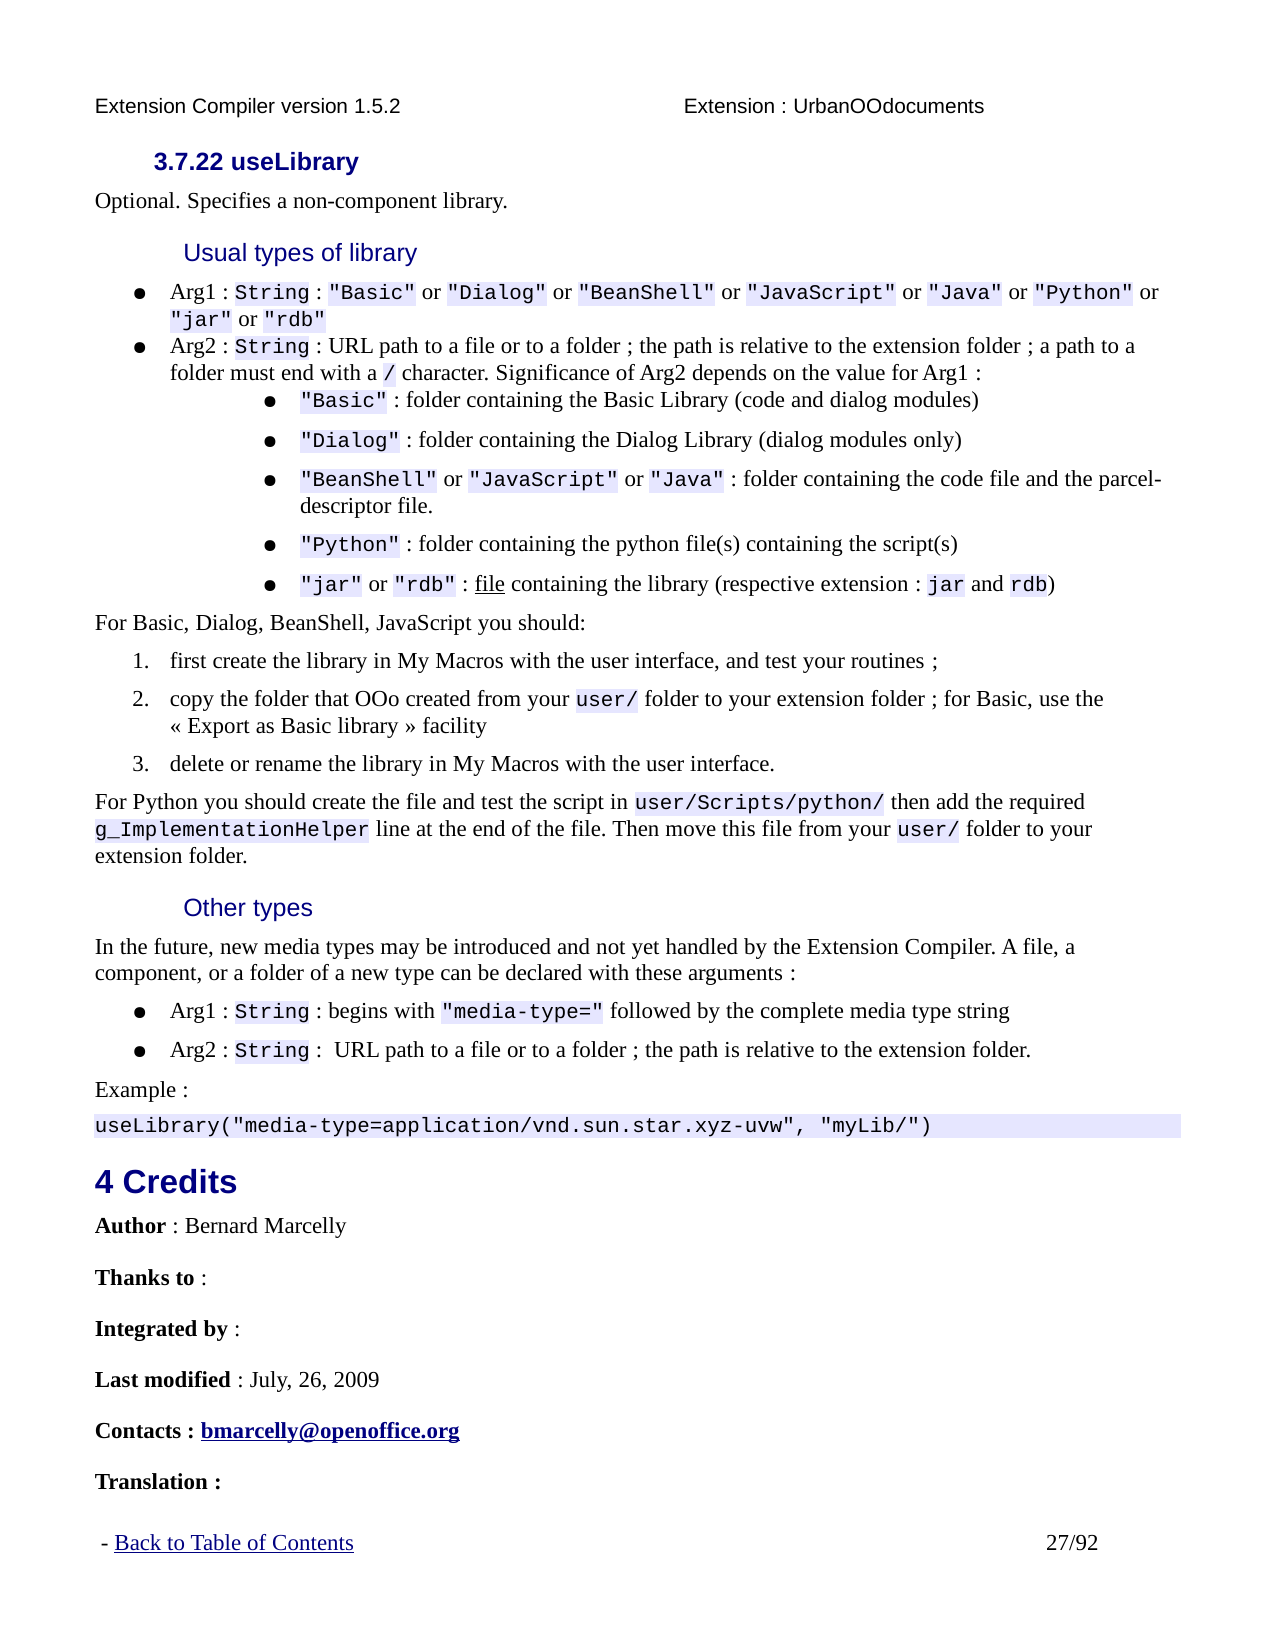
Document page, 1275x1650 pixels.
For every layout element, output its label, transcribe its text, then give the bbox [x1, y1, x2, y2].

list "Dialog" : folder containing the Dialog Library (dialog modules only) [262, 426, 1181, 453]
text Example : [94, 1076, 1181, 1102]
text Thanks to : [94, 1264, 1181, 1290]
list copy the folder that OOo created from your user/ folder to your extension folder ; for Basic, use the « Export as Basic library » facility [132, 686, 1181, 738]
text Optional. Specifies a non-component library. [94, 188, 1181, 213]
list delete or rename the library in My Macros with the user interface. [132, 751, 1181, 776]
list Arg2 : String : URL path to a file or to a folder ; the path is relative to the extension folder ; a path to a folder must end with a / character. Significance of Arg2 depends on the value for Arg1 : [132, 333, 1181, 387]
subtitle useLibrary [153, 147, 1181, 176]
list "Basic" : folder containing the Basic Library (code and dialog modules) [262, 387, 1181, 414]
list Arg1 : String : "Basic" or "Dialog" or "BeanShell" or "JavaScript" or "Java" or "Python" or "jar" or "rdb" [132, 279, 1181, 333]
text Last modified : July, 26, 2009 [94, 1367, 1181, 1392]
list Arg1 : String : begins with "media-type=" followed by the complete media type string [132, 997, 1181, 1024]
text Translation : [94, 1469, 1181, 1494]
text For Python you should create the file and test the script in user/Scripts/python/ then add the required g_ImplementationHelper line at the end of the file. Then move this file from your user/ folder to your extension folder. [94, 789, 1181, 868]
subtitle Other types [183, 893, 1181, 921]
list first create the library in My Macros with the user interface, and test your routines ; [132, 648, 1181, 673]
text Integrated by : [94, 1316, 1181, 1341]
text Author : Bernard Marcelly [94, 1213, 1181, 1239]
list "Python" : folder containing the python file(s) containing the script(s) [262, 531, 1181, 558]
list "jar" or "rdb" : file containing the library (respective extension : jar and rdb) [262, 570, 1181, 597]
subtitle Usual types of library [183, 238, 1181, 267]
text Contacts : bmarcelly@openoffice.org [94, 1418, 1181, 1443]
text In the future, new media types may be introduced and not yet handled by the Extension Compiler. A file, a component, or a folder of a new type can be declared with these arguments : [94, 934, 1181, 985]
text useLibrary("media-type=application/vnd.sun.star.xyz-uvw", "myLib/") [94, 1114, 1181, 1138]
text For Basic, Dialog, BeanShell, JavaScript you should: [94, 610, 1181, 635]
subtitle Credits [94, 1163, 1181, 1201]
list Arg2 : String : URL path to a file or to a folder ; the path is relative to the extension folder. [132, 1037, 1181, 1064]
list "BeanShell" or "JavaScript" or "Java" : folder containing the code file and the parcel-descriptor file. [262, 466, 1181, 518]
